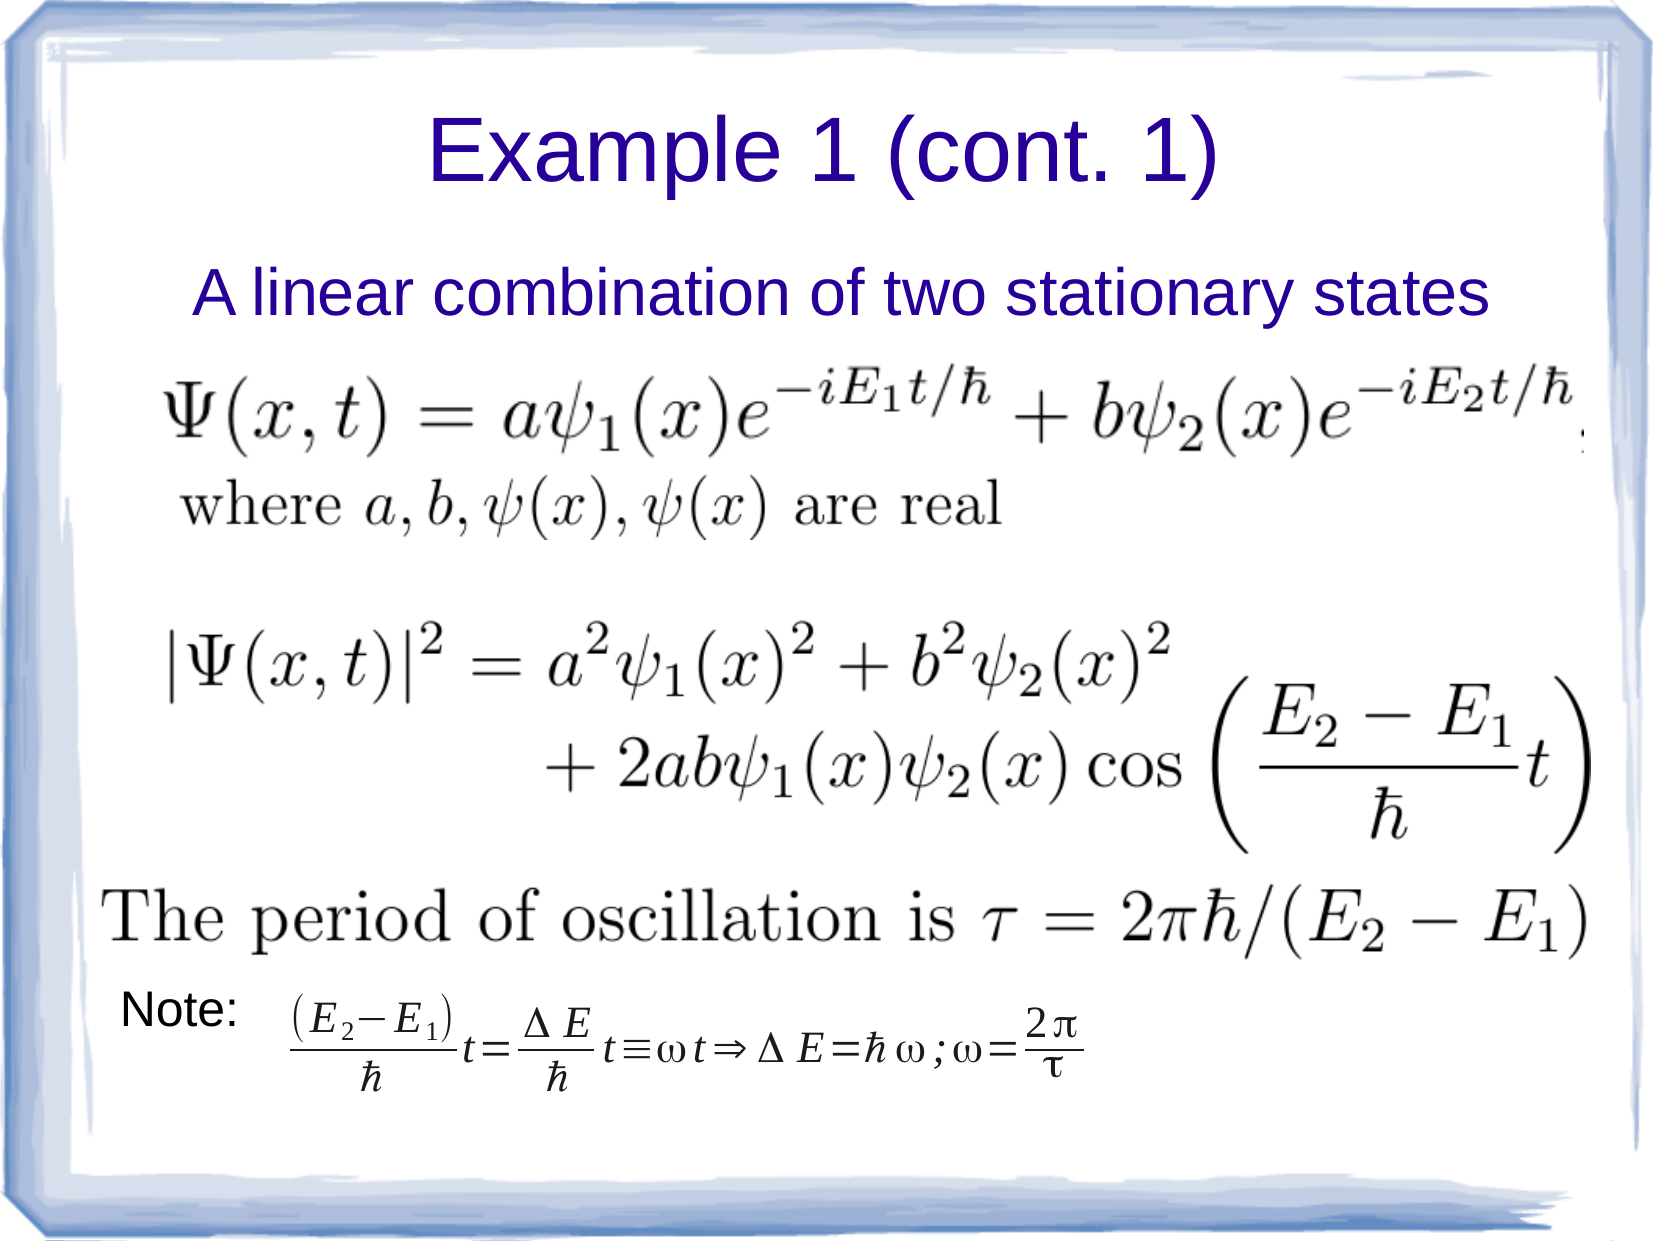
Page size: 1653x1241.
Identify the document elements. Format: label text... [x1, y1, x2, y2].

text_box Note: [105, 975, 541, 1046]
title Example 1 (cont. 1) [82, 49, 1567, 253]
subtitle A linear combination of two stationary states [117, 255, 1567, 331]
picture [0, 0, 1653, 1241]
chart [276, 990, 1096, 1100]
